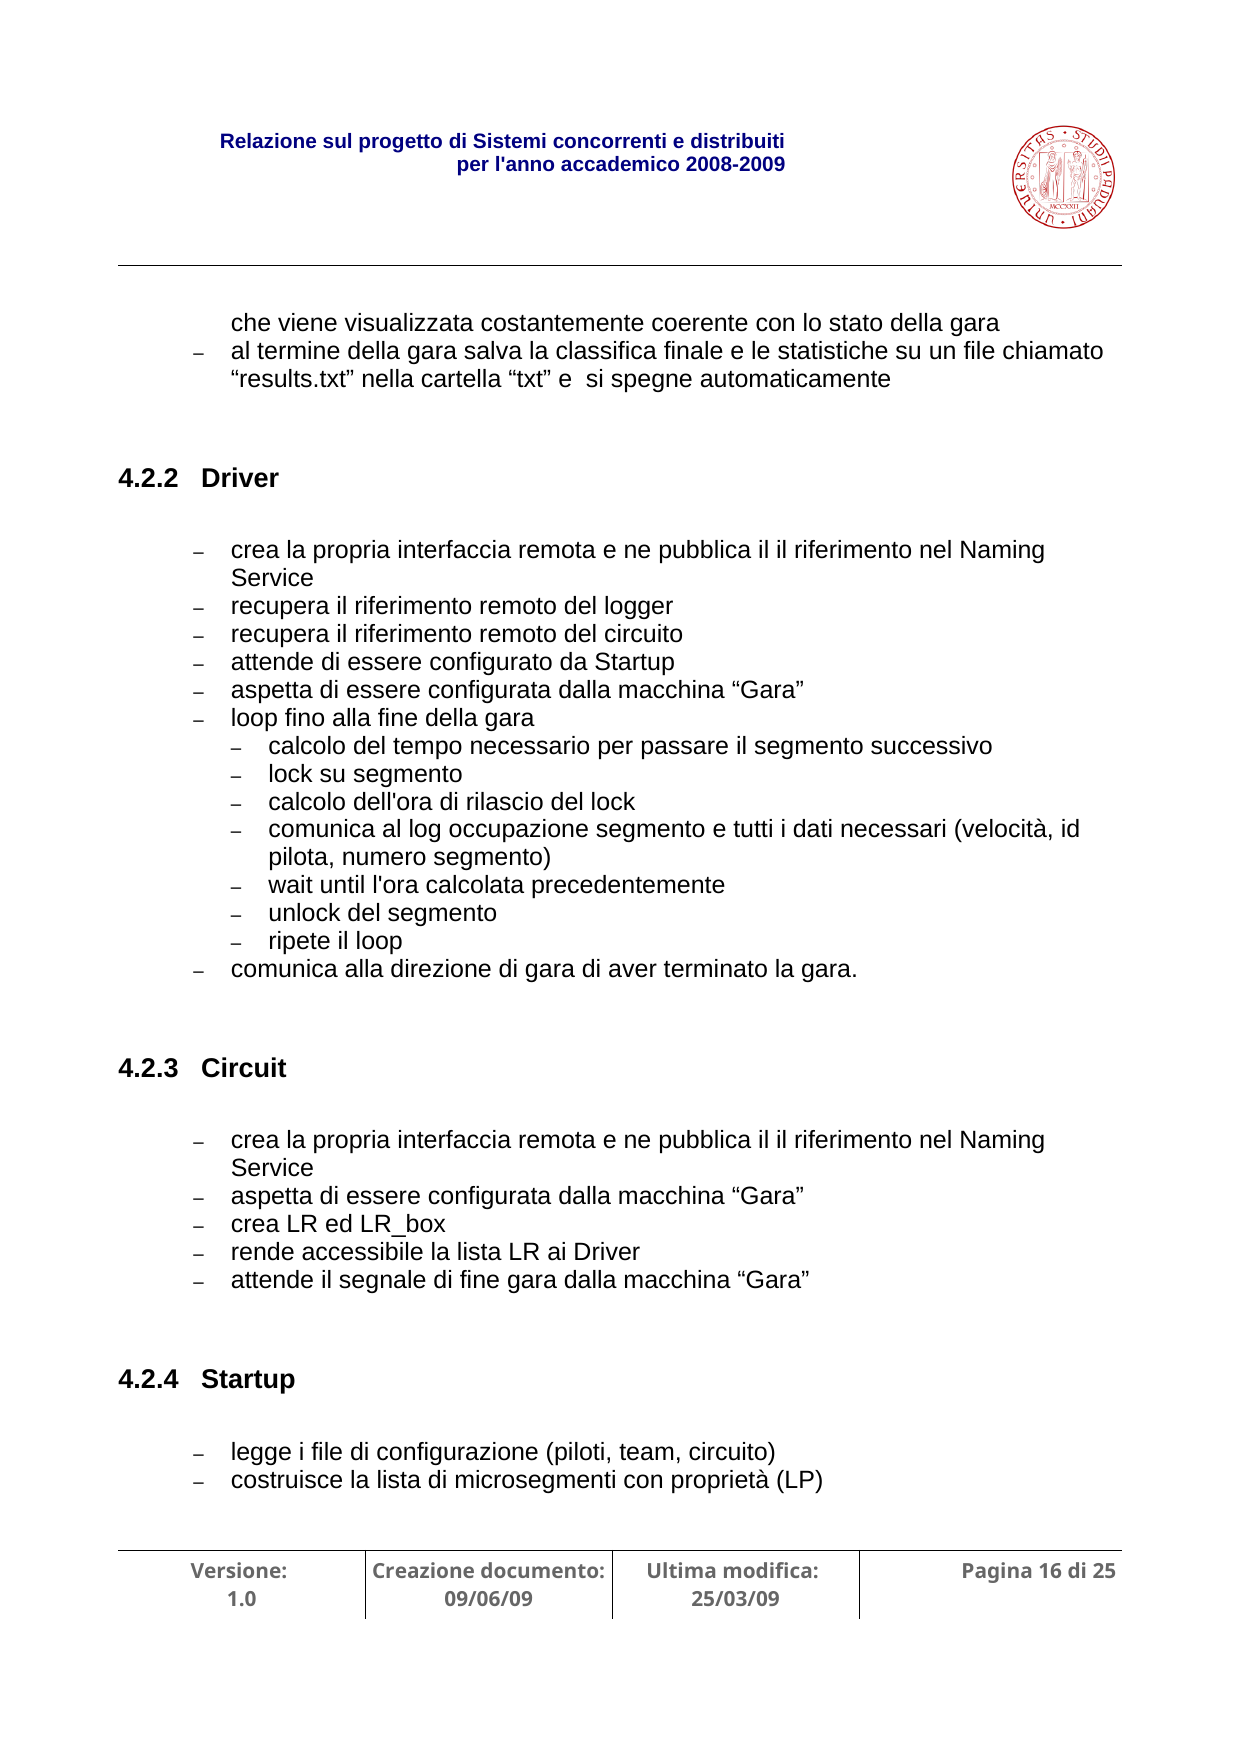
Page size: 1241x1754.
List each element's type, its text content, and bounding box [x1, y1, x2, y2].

picture [1010, 123, 1117, 231]
list crea la propria interfaccia remota e ne pubblica il il riferimento nel Naming Service [193, 536, 1122, 592]
list al termine della gara salva la classifica finale e le statistiche su un file chiamato “results.txt” nella cartella “txt” e si spegne automaticamente [193, 337, 1122, 392]
list lock su segmento [231, 759, 1122, 787]
subtitle Driver [118, 463, 1122, 493]
list unlock del segmento [231, 899, 1122, 927]
list costruisce la lista di microsegmenti con proprietà (LP) [193, 1465, 1122, 1493]
list ripete il loop [231, 927, 1122, 955]
subtitle Circuit [118, 1053, 1122, 1084]
list loop fino alla fine della gara [193, 703, 1122, 731]
list che viene visualizzata costantemente coerente con lo stato della gara [193, 309, 1122, 337]
list aspetta di essere configurata dalla macchina “Gara” [193, 676, 1122, 703]
list comunica al log occupazione segmento e tutti i dati necessari (velocità, id pilota, numero segmento) [231, 815, 1122, 871]
list calcolo del tempo necessario per passare il segmento successivo [231, 731, 1122, 759]
list recupera il riferimento remoto del logger [193, 592, 1122, 620]
list calcolo dell'ora di rilascio del lock [231, 787, 1122, 815]
list crea LR ed LR_box [193, 1210, 1122, 1238]
list comunica alla direzione di gara di aver terminato la gara. [193, 955, 1122, 983]
list rende accessibile la lista LR ai Driver [193, 1238, 1122, 1266]
list wait until l'ora calcolata precedentemente [231, 871, 1122, 899]
list attende il segnale di fine gara dalla macchina “Gara” [193, 1266, 1122, 1294]
list legge i file di configurazione (piloti, team, circuito) [193, 1437, 1122, 1465]
list crea la propria interfaccia remota e ne pubblica il il riferimento nel Naming Service [193, 1126, 1122, 1182]
subtitle Startup [118, 1364, 1122, 1395]
list attende di essere configurato da Startup [193, 648, 1122, 676]
list aspetta di essere configurata dalla macchina “Gara” [193, 1182, 1122, 1210]
list recupera il riferimento remoto del circuito [193, 620, 1122, 648]
